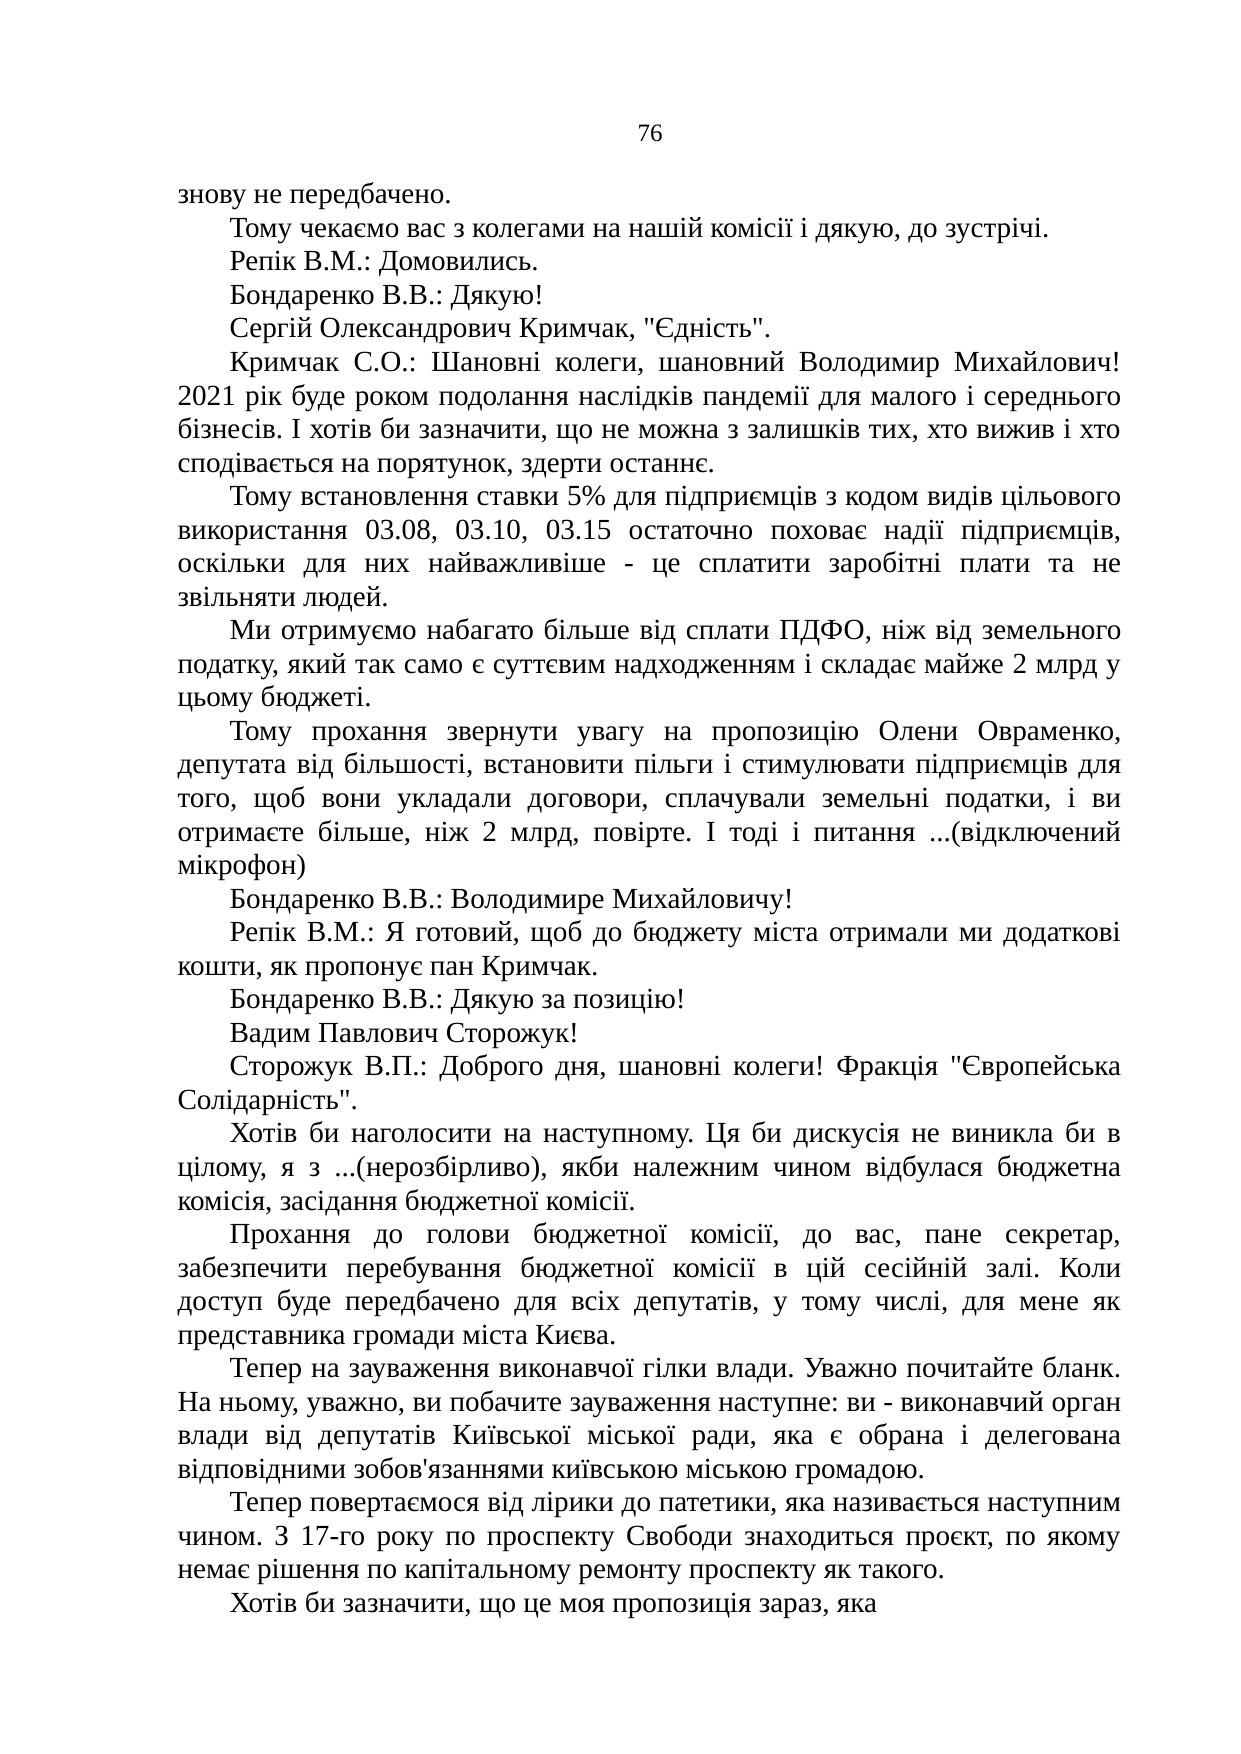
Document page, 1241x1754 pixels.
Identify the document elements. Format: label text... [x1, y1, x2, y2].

text Ми отримуємо набагато більше від сплати ПДФО, ніж від земельного податку, який так само є суттєвим надходженням і складає майже 2 млрд у цьому бюджеті. [177, 612, 1122, 713]
text Сторожук В.П.: Доброго дня, шановні колеги! Фракція "Європейська Солідарність". [177, 1048, 1122, 1116]
text Репік В.М.: Я готовий, щоб до бюджету міста отримали ми додаткові кошти, як пропонує пан Кримчак. [177, 914, 1122, 981]
text Хотів би наголосити на наступному. Ця би дискусія не виникла би в цілому, я з ...(нерозбірливо), якби належним чином відбулася бюджетна комісія, засідання бюджетної комісії. [177, 1116, 1122, 1216]
text Кримчак С.О.: Шановні колеги, шановний Володимир Михайлович! 2021 рік буде роком подолання наслідків пандемії для малого і середнього бізнесів. І хотів би зазначити, що не можна з залишків тих, хто вижив і хто сподівається на порятунок, здерти останнє. [177, 344, 1122, 478]
text Репік В.М.: Домовились. [177, 243, 1122, 277]
text Бондаренко В.В.: Дякую! [177, 277, 1122, 311]
text Тепер на зауваження виконавчої гілки влади. Уважно почитайте бланк. На ньому, уважно, ви побачите зауваження наступне: ви - виконавчий орган влади від депутатів Київської міської ради, яка є обрана і делегована відповідними зобов'язаннями київською міською громадою. [177, 1350, 1122, 1484]
text знову не передбачено. [177, 176, 1122, 210]
text Тепер повертаємося від лірики до патетики, яка називається наступним чином. З 17-го року по проспекту Свободи знаходиться проєкт, по якому немає рішення по капітальному ремонту проспекту як такого. [177, 1484, 1122, 1585]
text Вадим Павлович Сторожук! [177, 1015, 1122, 1048]
text Прохання до голови бюджетної комісії, до вас, пане секретар, забезпечити перебування бюджетної комісії в цій сесійній залі. Коли доступ буде передбачено для всіх депутатів, у тому числі, для мене як представника громади міста Києва. [177, 1216, 1122, 1350]
text Бондаренко В.В.: Володимире Михайловичу! [177, 881, 1122, 914]
text Тому прохання звернути увагу на пропозицію Олени Овраменко, депутата від більшості, встановити пільги і стимулювати підприємців для того, щоб вони укладали договори, сплачували земельні податки, і ви отримаєте більше, ніж 2 млрд, повірте. І тоді і питання ...(відключений мікрофон) [177, 713, 1122, 881]
text Сергій Олександрович Кримчак, "Єдність". [177, 311, 1122, 344]
text Бондаренко В.В.: Дякую за позицію! [177, 981, 1122, 1015]
text Хотів би зазначити, що це моя пропозиція зараз, яка [177, 1585, 1122, 1619]
text Тому встановлення ставки 5% для підприємців з кодом видів цільового використання 03.08, 03.10, 03.15 остаточно поховає надії підприємців, оскільки для них найважливіше - це сплатити заробітні плати та не звільняти людей. [177, 478, 1122, 612]
text Тому чекаємо вас з колегами на нашій комісії і дякую, до зустрічі. [177, 210, 1122, 243]
